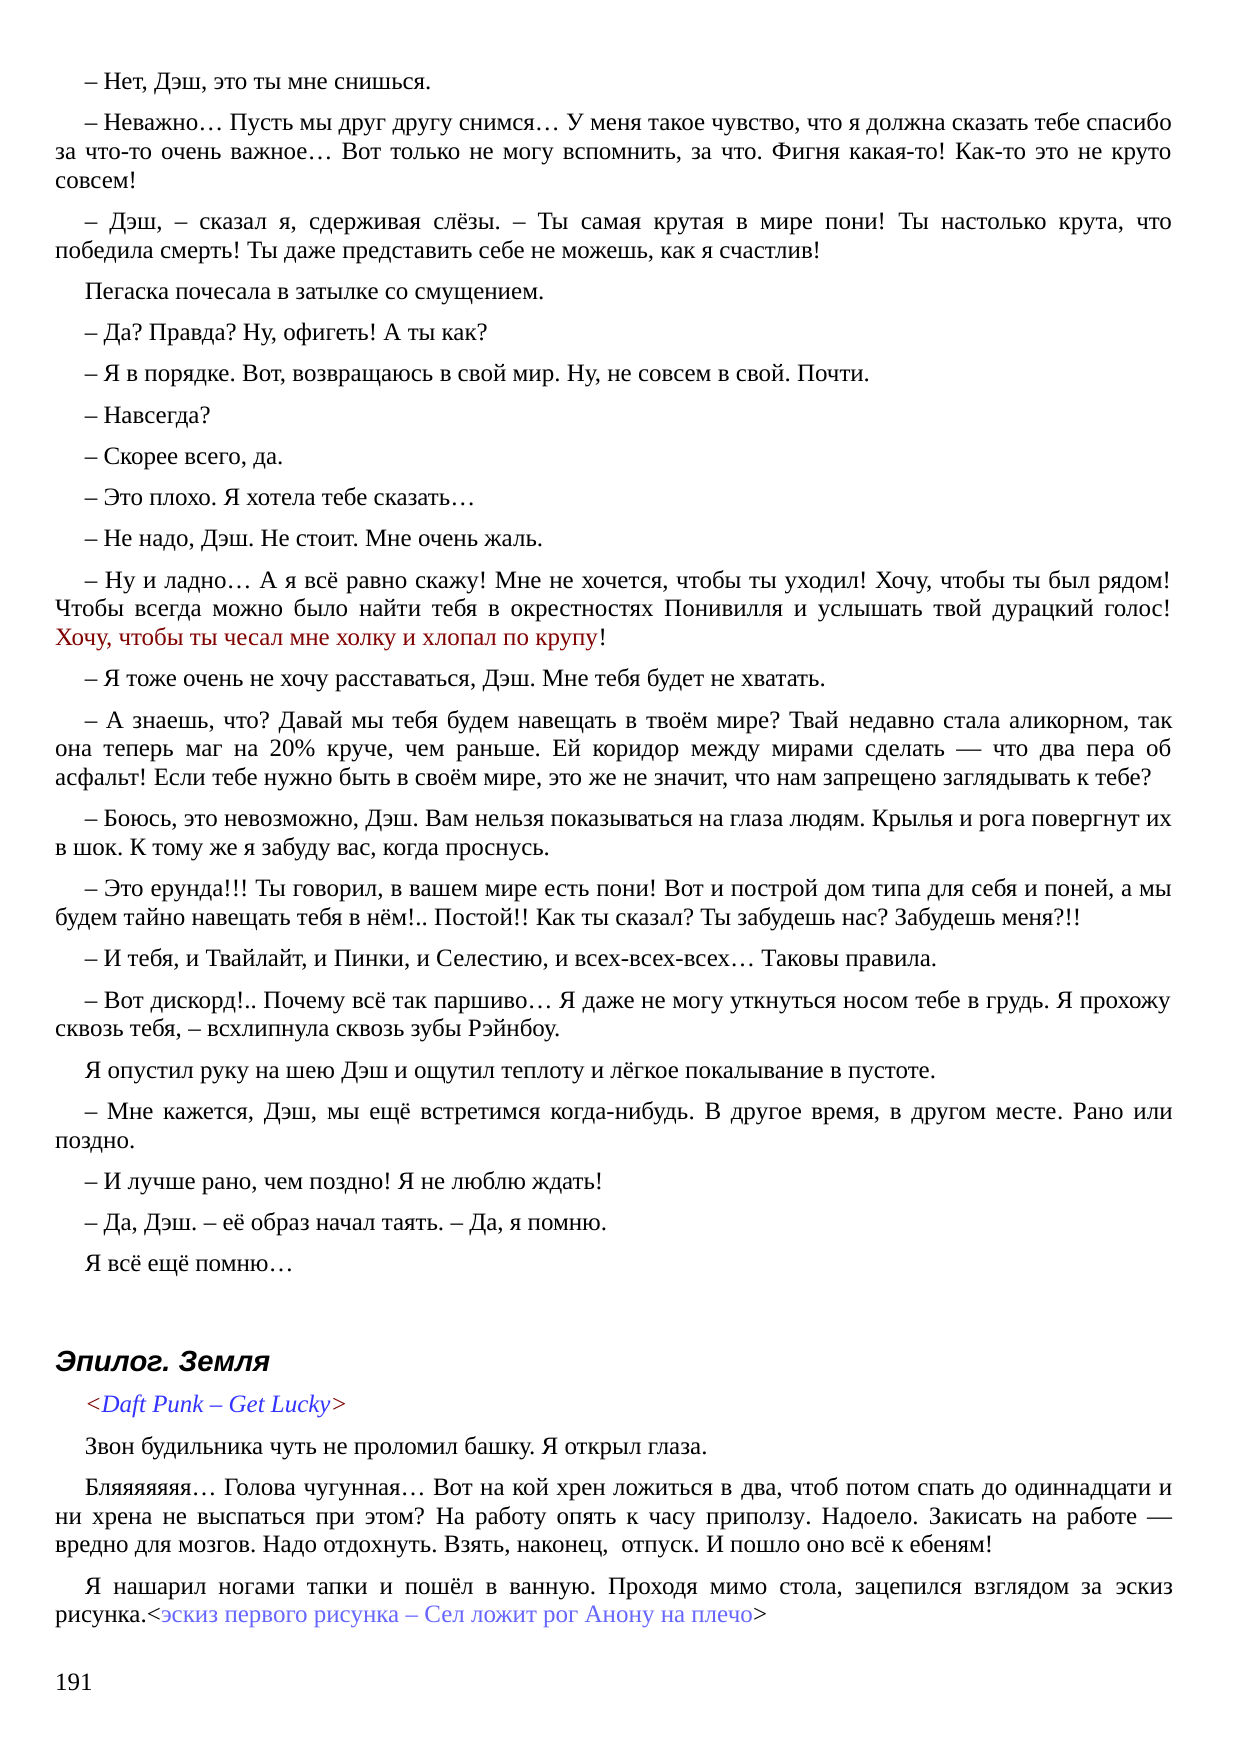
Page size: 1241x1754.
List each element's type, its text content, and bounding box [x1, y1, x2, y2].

text Бляяяяяяя… Голова чугунная… Вот на кой хрен ложиться в два, чтоб потом спать до одиннадцати и ни хрена не выспаться при этом? На работу опять к часу приползу. Надоело. Закисать на работе — вредно для мозгов. Надо отдохнуть. Взять, наконец, отпуск. И пошло оно всё к ебеням! [55, 1472, 1173, 1558]
text – Да, Дэш. – её образ начал таять. – Да, я помню. [55, 1207, 1173, 1236]
text – А знаешь, что? Давай мы тебя будем навещать в твоём мире? Твай недавно стала аликорном, так она теперь маг на 20% круче, чем раньше. Ей коридор между мирами сделать — что два пера об асфальт! Если тебе нужно быть в своём мире, это же не значит, что нам запрещено заглядывать к тебе? [55, 705, 1173, 791]
text – Боюсь, это невозможно, Дэш. Вам нельзя показываться на глаза людям. Крылья и рога повергнут их в шок. К тому же я забуду вас, когда проснусь. [55, 803, 1173, 861]
text – Не надо, Дэш. Не стоит. Мне очень жаль. [55, 523, 1173, 552]
text – И тебя, и Твайлайт, и Пинки, и Селестию, и всех-всех-всех… Таковы правила. [55, 943, 1173, 972]
subtitle Эпилог. Земля [55, 1343, 1173, 1377]
text – Это ерунда!!! Ты говорил, в вашем мире есть пони! Вот и построй дом типа для себя и поней, а мы будем тайно навещать тебя в нём!.. Постой!! Как ты сказал? Ты забудешь нас? Забудешь меня?!! [55, 873, 1173, 931]
text – Мне кажется, Дэш, мы ещё встретимся когда-нибудь. В другое время, в другом месте. Рано или поздно. [55, 1096, 1173, 1153]
text – Дэш, – сказал я, сдерживая слёзы. – Ты самая крутая в мире пони! Ты настолько крута, что победила смерть! Ты даже представить себе не можешь, как я счастлив! [55, 206, 1173, 263]
text – Это плохо. Я хотела тебе сказать… [55, 482, 1173, 511]
text Я всё ещё помню… [55, 1248, 1173, 1277]
text Пегаска почесала в затылке со смущением. [55, 276, 1173, 305]
text – И лучше рано, чем поздно! Я не люблю ждать! [55, 1166, 1173, 1195]
text – Навсегда? [55, 400, 1173, 428]
text – Неважно… Пусть мы друг другу снимся… У меня такое чувство, что я должна сказать тебе спасибо за что-то очень важное… Вот только не могу вспомнить, за что. Фигня какая-то! Как-то это не круто совсем! [55, 107, 1173, 193]
text Я опустил руку на шею Дэш и ощутил теплоту и лёгкое покалывание в пустоте. [55, 1055, 1173, 1083]
text – Скорее всего, да. [55, 441, 1173, 470]
text Звон будильника чуть не проломил башку. Я открыл глаза. [55, 1431, 1173, 1459]
text – Ну и ладно… А я всё равно скажу! Мне не хочется, чтобы ты уходил! Хочу, чтобы ты был рядом! Чтобы всегда можно было найти тебя в окрестностях Понивилля и услышать твой дурацкий голос! Хочу, чтобы ты чесал мне холку и хлопал по крупу! [55, 565, 1173, 651]
text – Нет, Дэш, это ты мне снишься. [55, 66, 1173, 95]
text <Daft Punk – Get Lucky> [55, 1389, 1173, 1418]
text – Я в порядке. Вот, возвращаюсь в свой мир. Ну, не совсем в свой. Почти. [55, 358, 1173, 387]
text – Я тоже очень не хочу расставаться, Дэш. Мне тебя будет не хватать. [55, 663, 1173, 692]
text – Да? Правда? Ну, офигеть! А ты как? [55, 317, 1173, 346]
text Я нашарил ногами тапки и пошёл в ванную. Проходя мимо стола, зацепился взглядом за эскиз рисунка.<эскиз первого рисунка – Сел ложит рог Анону на плечо> [55, 1571, 1173, 1628]
text – Вот дискорд!.. Почему всё так паршиво… Я даже не могу уткнуться носом тебе в грудь. Я прохожу сквозь тебя, – всхлипнула сквозь зубы Рэйнбоу. [55, 985, 1173, 1042]
